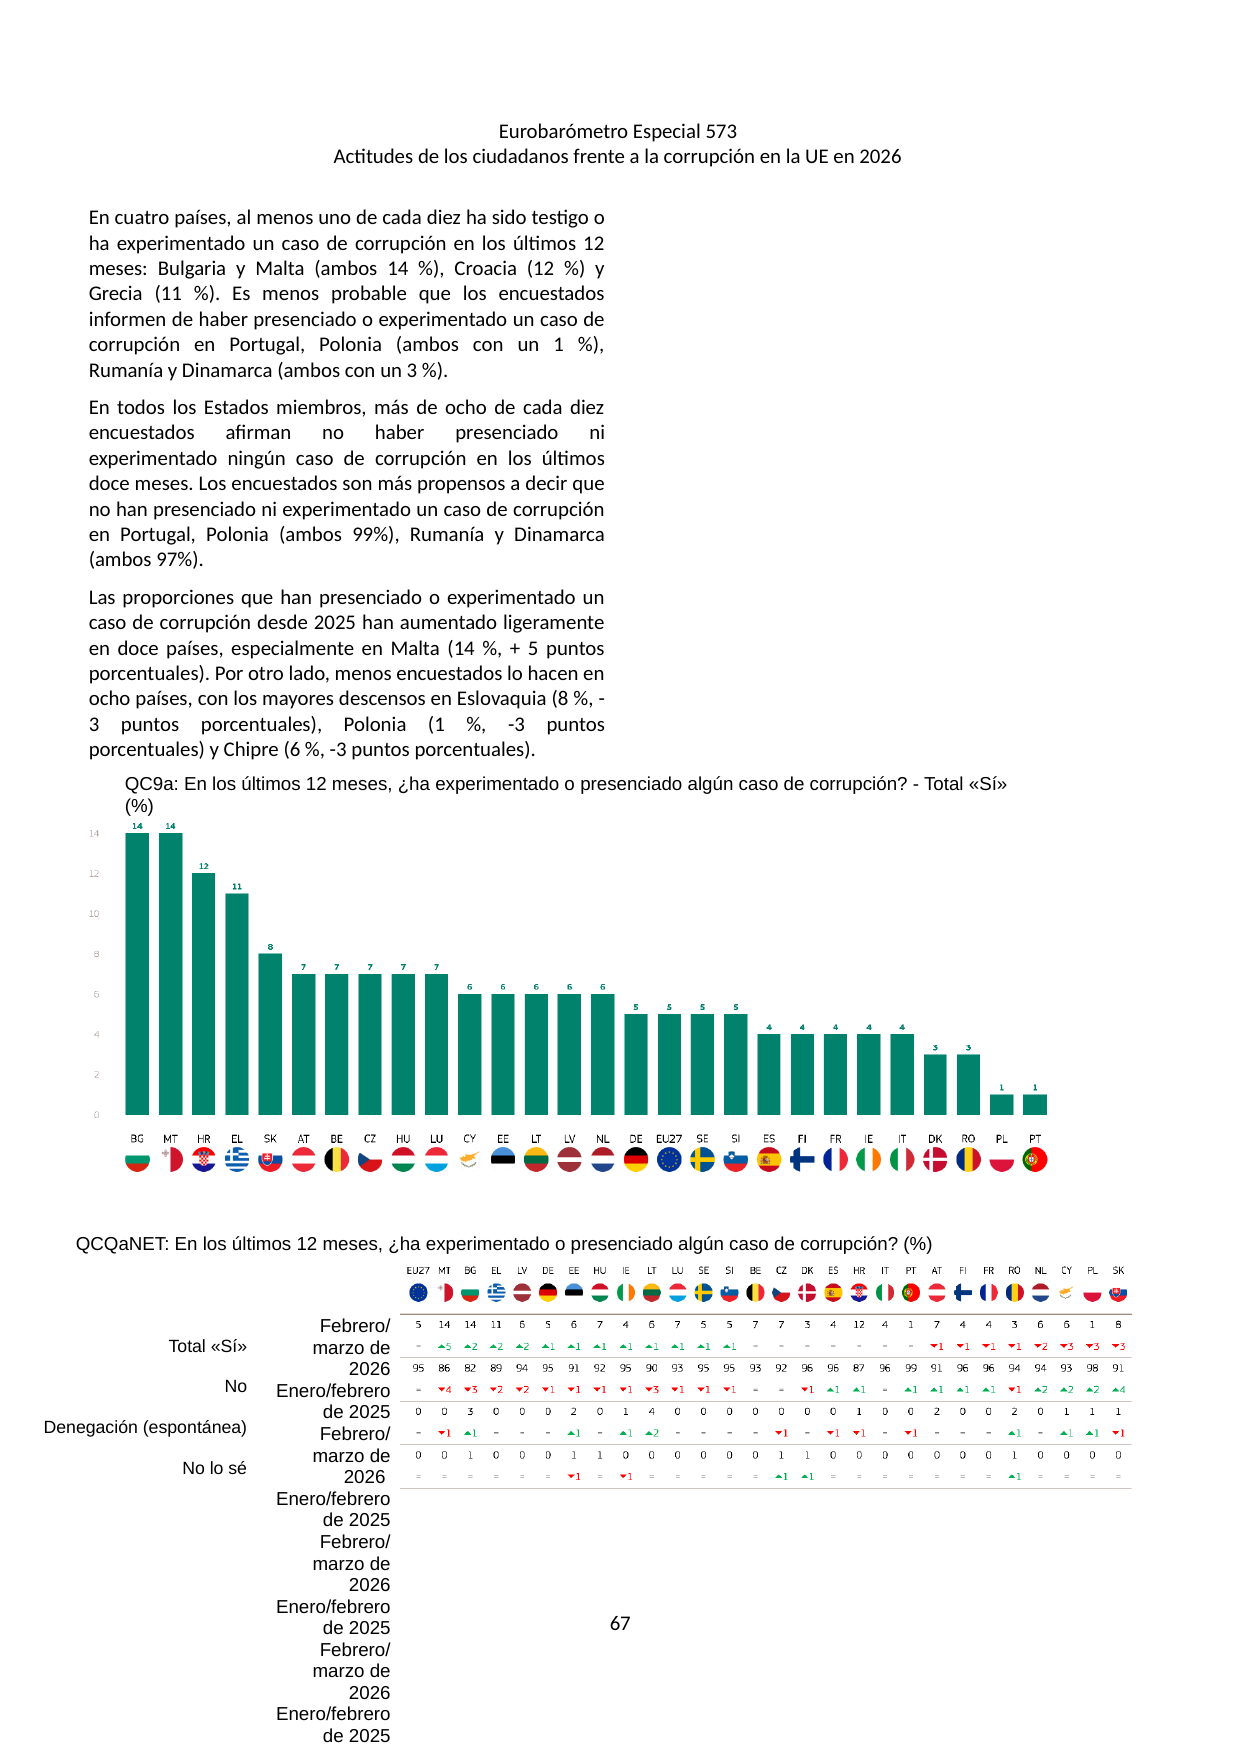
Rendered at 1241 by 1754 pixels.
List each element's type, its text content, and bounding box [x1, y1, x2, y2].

text En todos los Estados miembros, más de ocho de cada diez encuestados afirman no haber presenciado ni experimentado ningún caso de corrupción en los últimos doce meses. Los encuestados son más propensos a decir que no han presenciado ni experimentado un caso de corrupción en Portugal, Polonia (ambos 99%), Rumanía y Dinamarca (ambos 97%). [88, 394, 605, 572]
picture [76, 800, 1057, 1178]
text Las proporciones que han presenciado o experimentado un caso de corrupción desde 2025 han aumentado ligeramente en doce países, especialmente en Malta (14 %, + 5 puntos porcentuales). Por otro lado, menos encuestados lo hacen en ocho países, con los mayores descensos en Eslovaquia (8 %, -3 puntos porcentuales), Polonia (1 %, -3 puntos porcentuales) y Chipre (6 %, -3 puntos porcentuales). [88, 584, 605, 762]
picture [400, 1255, 1148, 1497]
text En cuatro países, al menos uno de cada diez ha sido testigo o ha experimentado un caso de corrupción en los últimos 12 meses: Bulgaria y Malta (ambos 14 %), Croacia (12 %) y Grecia (11 %). Es menos probable que los encuestados informen de haber presenciado o experimentado un caso de corrupción en Portugal, Polonia (ambos con un 1 %), Rumanía y Dinamarca (ambos con un 3 %). [88, 204, 605, 382]
